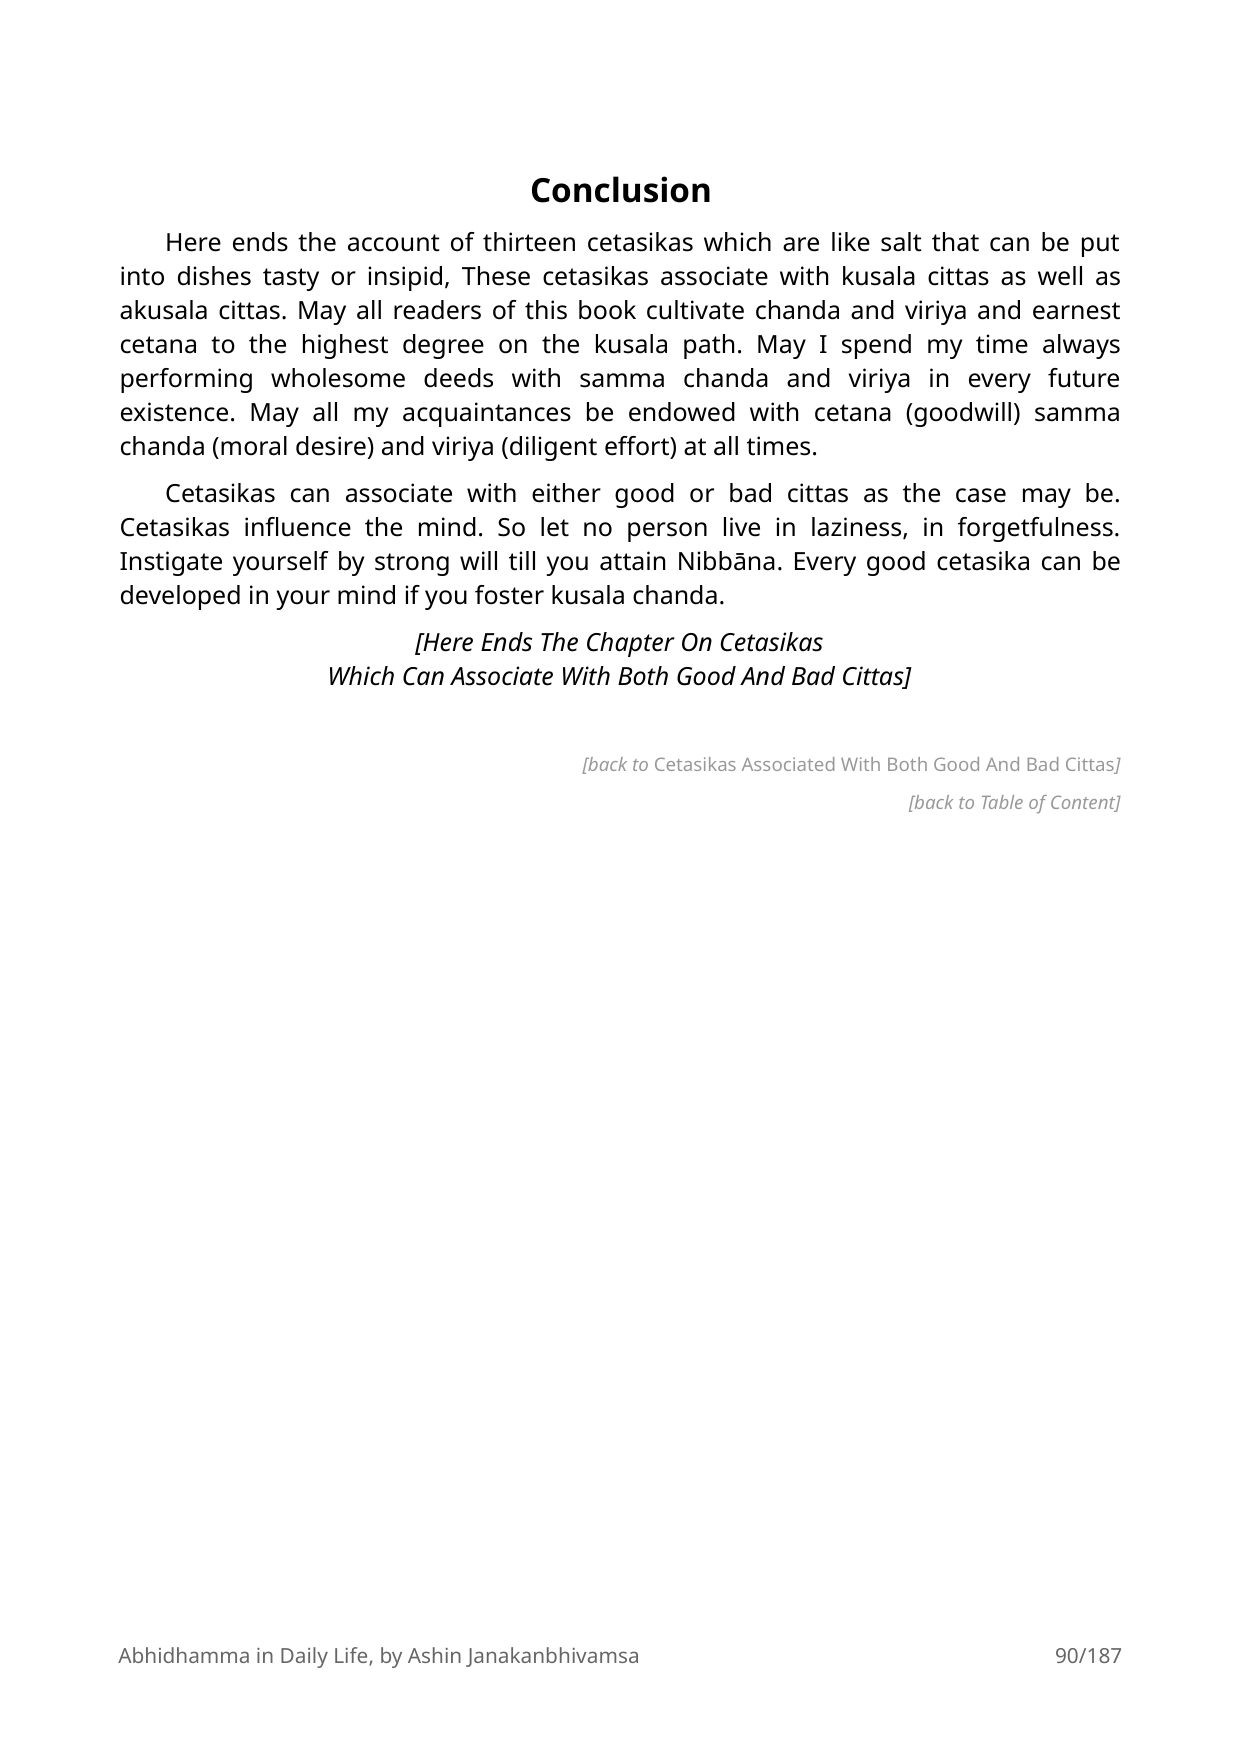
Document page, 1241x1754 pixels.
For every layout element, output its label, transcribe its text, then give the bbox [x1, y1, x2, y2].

subtitle Conclusion [119, 167, 1122, 212]
text Here ends the account of thirteen cetasikas which are like salt that can be put into dishes tasty or insipid, These cetasikas associate with kusala cittas as well as akusala cittas. May all readers of this book cultivate chanda and viriya and earnest cetana to the highest degree on the kusala path. May I spend my time always performing wholesome deeds with samma chanda and viriya in every future existence. May all my acquaintances be endowed with cetana (goodwill) samma chanda (moral desire) and viriya (diligent effort) at all times. [119, 224, 1122, 463]
text [back to Cetasikas Associated With Both Good And Bad Cittas] [119, 751, 1122, 777]
text Cetasikas can associate with either good or bad cittas as the case may be. Cetasikas influence the mind. So let no person live in laziness, in forgetfulness. Instigate yourself by strong will till you attain Nibbāna. Every good cetasika can be developed in your mind if you foster kusala chanda. [119, 475, 1122, 612]
text [back to Table of Content] [119, 789, 1122, 815]
text [Here Ends The Chapter On Cetasikas Which Can Associate With Both Good And Bad Cittas] [119, 624, 1122, 692]
